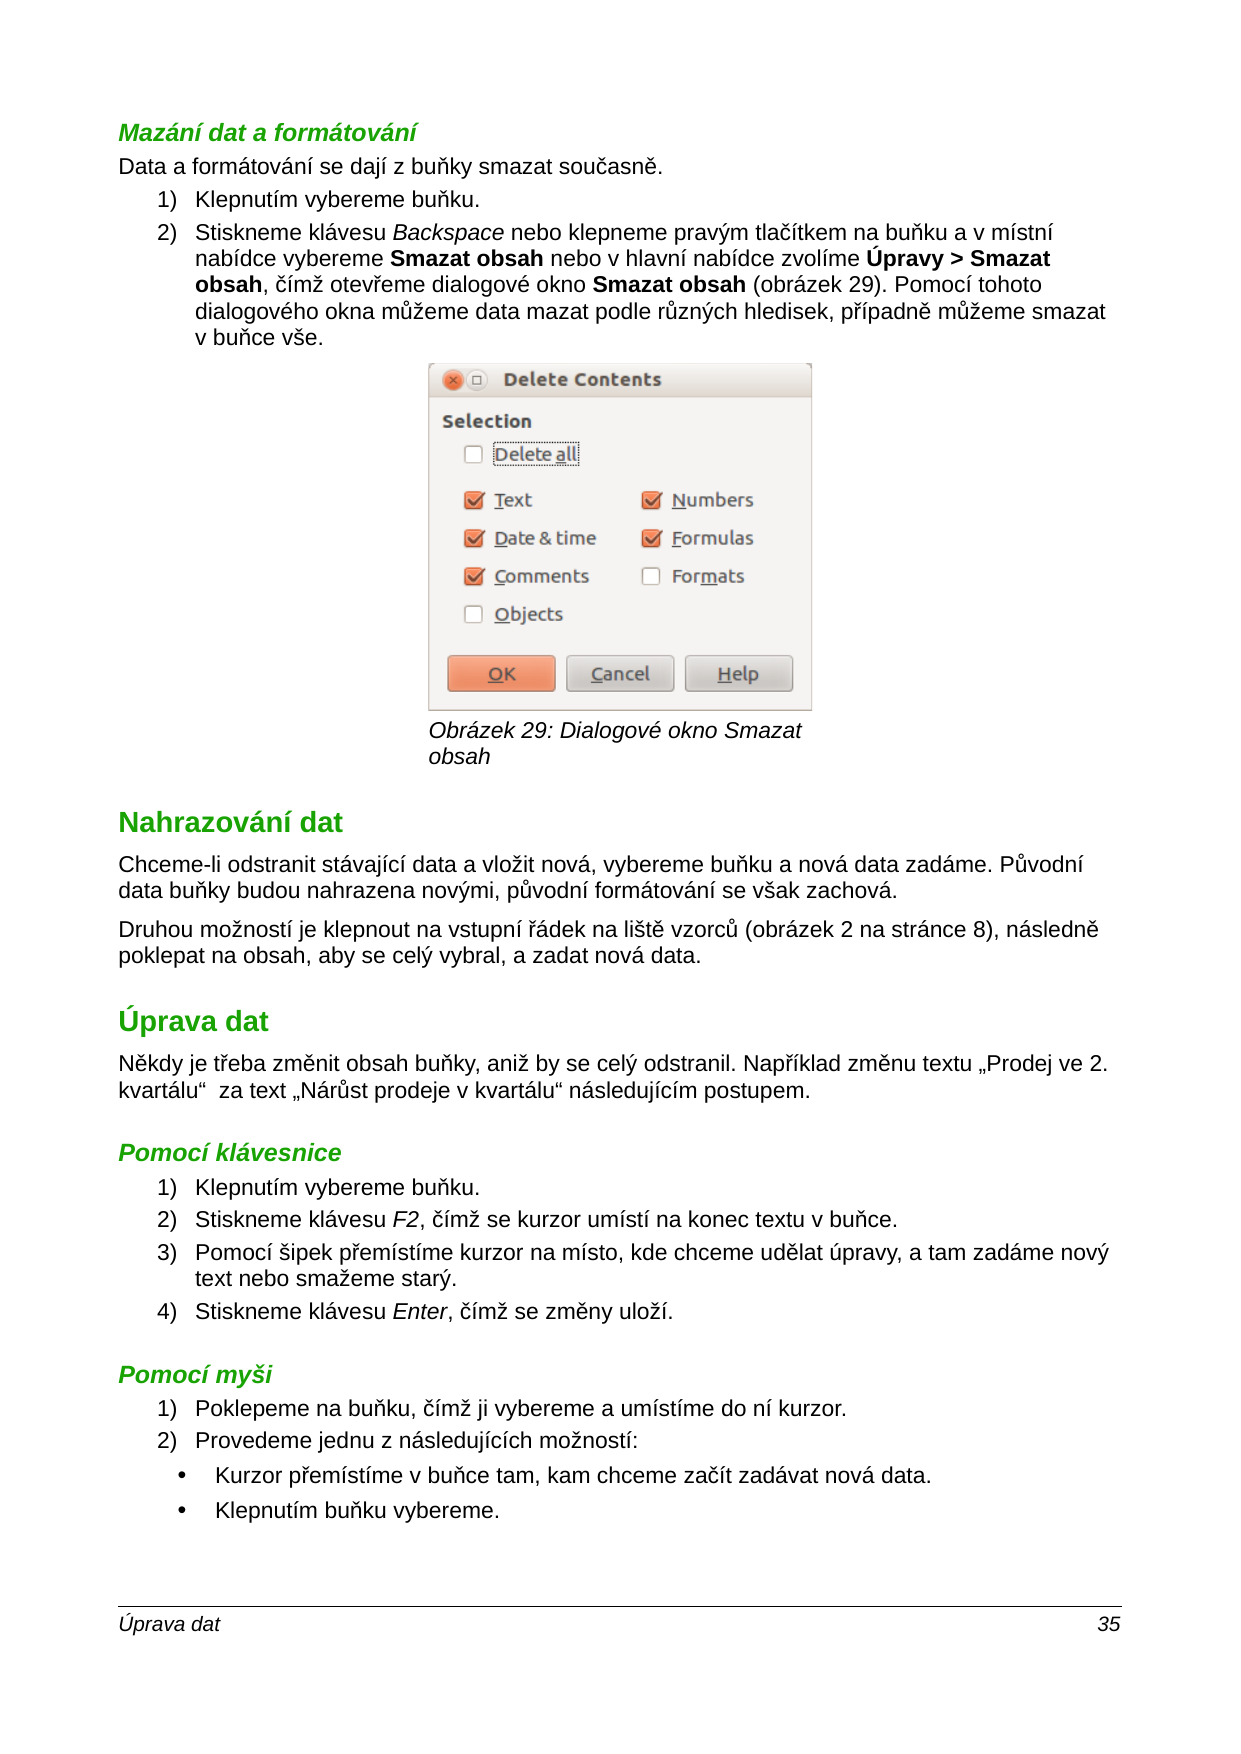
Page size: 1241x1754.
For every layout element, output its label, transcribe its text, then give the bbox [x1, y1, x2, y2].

text Obrázek 29: Dialogové okno Smazat obsah [428, 717, 812, 769]
list Kurzor přemístíme v buňce tam, kam chceme začít zadávat nová data. [177, 1460, 1122, 1489]
list Provedeme jednu z následujících možností: [177, 1427, 1122, 1454]
text Chceme-li odstranit stávající data a vložit nová, vybereme buňku a nová data zadáme. Původní data buňky budou nahrazena novými, původní formátování se však zachová. [118, 851, 1122, 903]
list Stiskneme klávesu Backspace nebo klepneme pravým tlačítkem na buňku a v místní nabídce vybereme Smazat obsah nebo v hlavní nabídce zvolíme Úpravy > Smazat obsah, čímž otevřeme dialogové okno Smazat obsah (obrázek 29). Pomocí tohoto dialogového okna můžeme data mazat podle různých hledisek, případně můžeme smazat v buňce vše. [177, 219, 1122, 351]
subtitle Nahrazování dat [118, 805, 1122, 838]
subtitle Úprava dat [118, 1004, 1122, 1038]
subtitle Mazání dat a formátování [118, 118, 1122, 147]
list Data a formátování se dají z buňky smazat současně. [118, 153, 1122, 180]
text Někdy je třeba změnit obsah buňky, aniž by se celý odstranil. Například změnu textu „Prodej ve 2. kvartálu“ za text „Nárůst prodeje v kvartálu“ následujícím postupem. [118, 1050, 1122, 1103]
subtitle Pomocí klávesnice [118, 1138, 1122, 1167]
list Poklepeme na buňku, čímž ji vybereme a umístíme do ní kurzor. [177, 1395, 1122, 1421]
list Klepnutím vybereme buňku. [177, 1174, 1122, 1200]
list Klepnutím buňku vybereme. [177, 1495, 1122, 1524]
picture [428, 363, 813, 711]
list Pomocí šipek přemístíme kurzor na místo, kde chceme udělat úpravy, a tam zadáme nový text nebo smažeme starý. [177, 1239, 1122, 1292]
subtitle Pomocí myši [118, 1360, 1122, 1388]
list Klepnutím vybereme buňku. [177, 186, 1122, 212]
text Druhou možností je klepnout na vstupní řádek na liště vzorců (obrázek 2 na stránce 7), následně poklepat na obsah, aby se celý vybral, a zadat nová data. [118, 916, 1122, 969]
list Stiskneme klávesu Enter, čímž se změny uloží. [177, 1298, 1122, 1324]
list Stiskneme klávesu F2, čímž se kurzor umístí na konec textu v buňce. [177, 1206, 1122, 1233]
